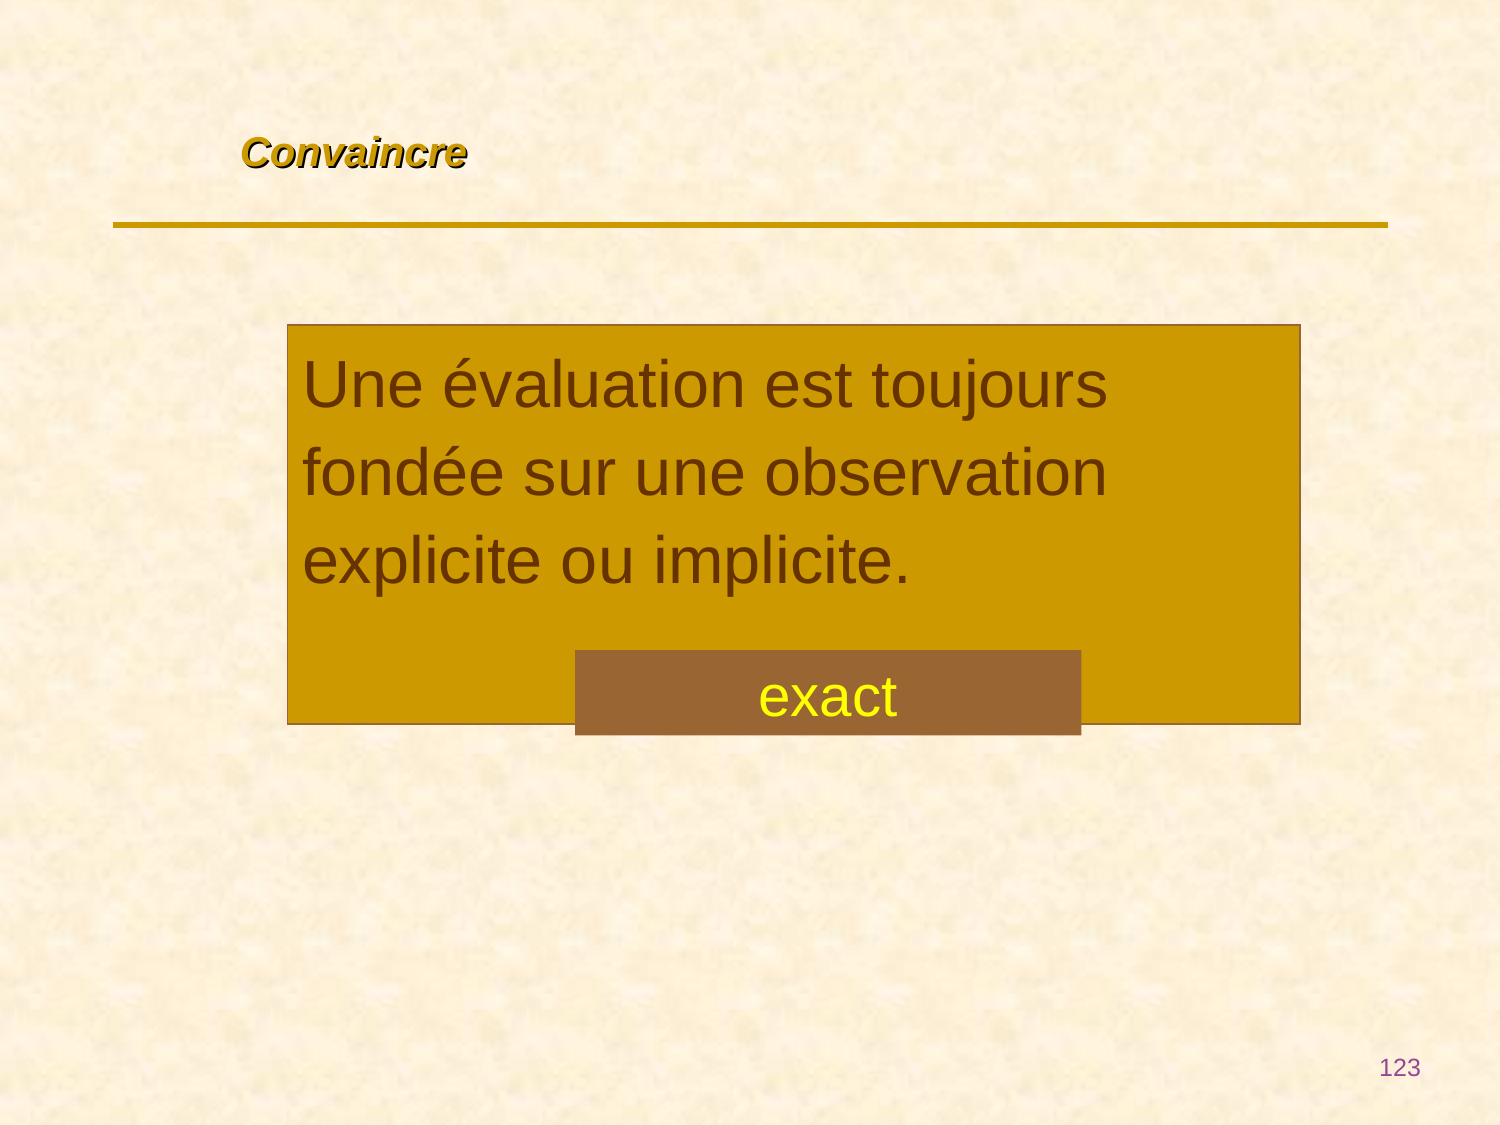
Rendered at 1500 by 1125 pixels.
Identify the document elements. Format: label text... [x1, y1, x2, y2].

text_box exact [575, 650, 1082, 736]
text_box Une évaluation est toujours fondée sur une observation explicite ou implicite. Vrai / Faux ? [287, 324, 1300, 725]
picture [0, 0, 1500, 1125]
text_box Convaincre [225, 116, 483, 183]
